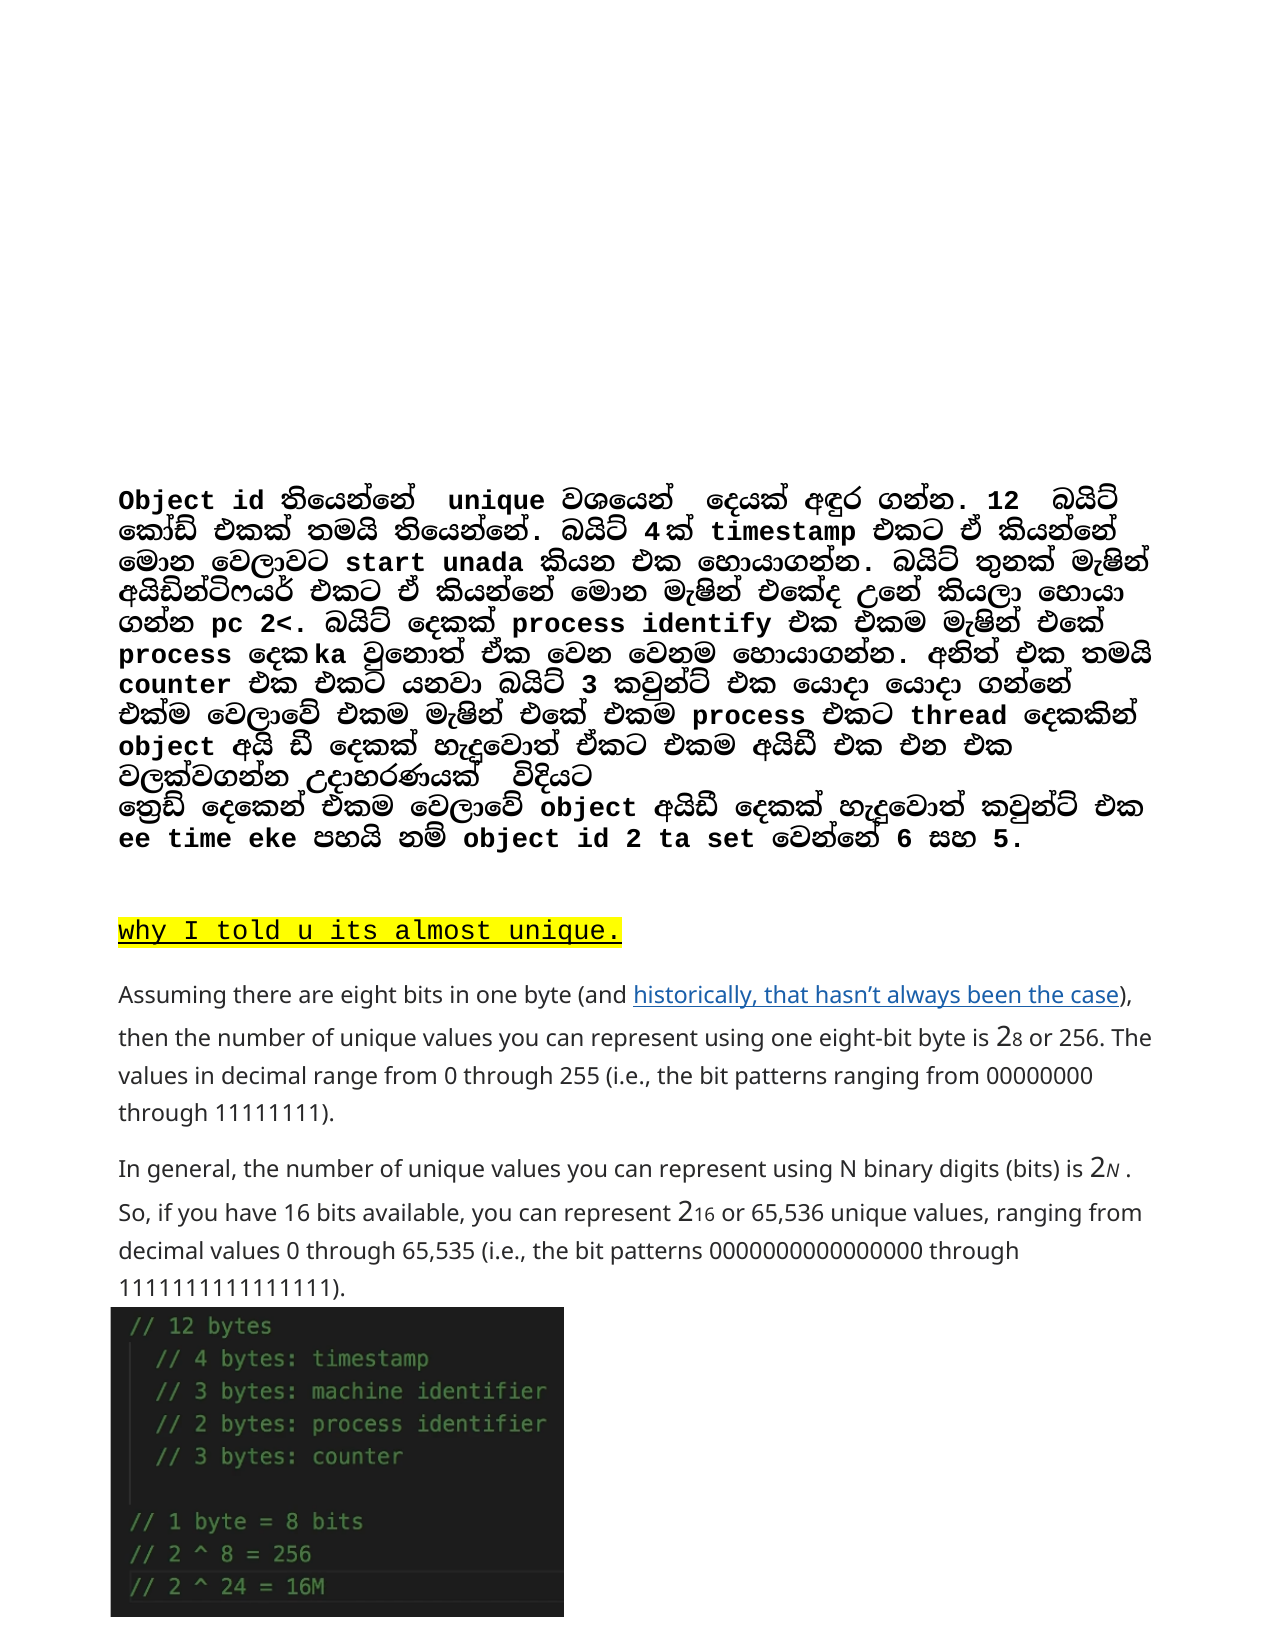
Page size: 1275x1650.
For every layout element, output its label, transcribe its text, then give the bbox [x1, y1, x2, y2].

text ත්‍රෙඩ් දෙකෙන් එකම වෙලාවේ object අයිඩී දෙකක් හැදුවොත් කවුන්ට් එක ee time eke පහයි නම් object id 2 ta set වෙන්නේ 6 සහ 5. [118, 794, 1157, 856]
text Assuming there are eight bits in one byte (and historically, that hasn’t always been the case), then the number of unique values you can represent using one eight-bit byte is 28 or 256. The values in decimal range from 0 through 255 (i.e., the bit patterns ranging from 00000000 through 11111111). [118, 978, 1157, 1128]
text Object id තියෙන්නේ unique වශයෙන් දෙයක් අඳුර ගන්න. 12 බයිට් කෝඩ් එකක් තමයි තියෙන්නේ. බයිට් 4ක් timestamp එකට ඒ කියන්නේ මොන වෙලාවට start unada කියන එක හොයාගන්න. බයිට් තුනක් මැෂින් අයිඩින්ටිෆයර් එකට ඒ කියන්නේ මොන මැෂින් එකේද උනේ කියලා හොයා ගන්න pc 2<. බයිට් දෙකක් process identify එක එකම මැෂින් එකේ process දෙකka වුනොත් ඒක වෙන වෙනම හොයාගන්න. අනිත් එක තමයි counter එක එකට යනවා බයිට් 3 කවුන්ට් එක යොදා යොදා ගන්නේ එක්ම වෙලාවේ එකම මැෂින් එකේ එකම process එකට thread දෙකකින් object අයි ඩී දෙකක් හැදුවොත් ඒකට එකම අයිඩී එක එන එක වලක්වගන්න උදාහරණයක් විදියට [118, 487, 1157, 794]
text In general, the number of unique values you can represent using N binary digits (bits) is 2N . So, if you have 16 bits available, you can represent 216 or 65,536 unique values, ranging from decimal values 0 through 65,535 (i.e., the bit patterns 0000000000000000 through 1111111111111111). [118, 1147, 1157, 1303]
picture [110, 1307, 564, 1617]
text why I told u its almost unique. [118, 917, 1157, 948]
